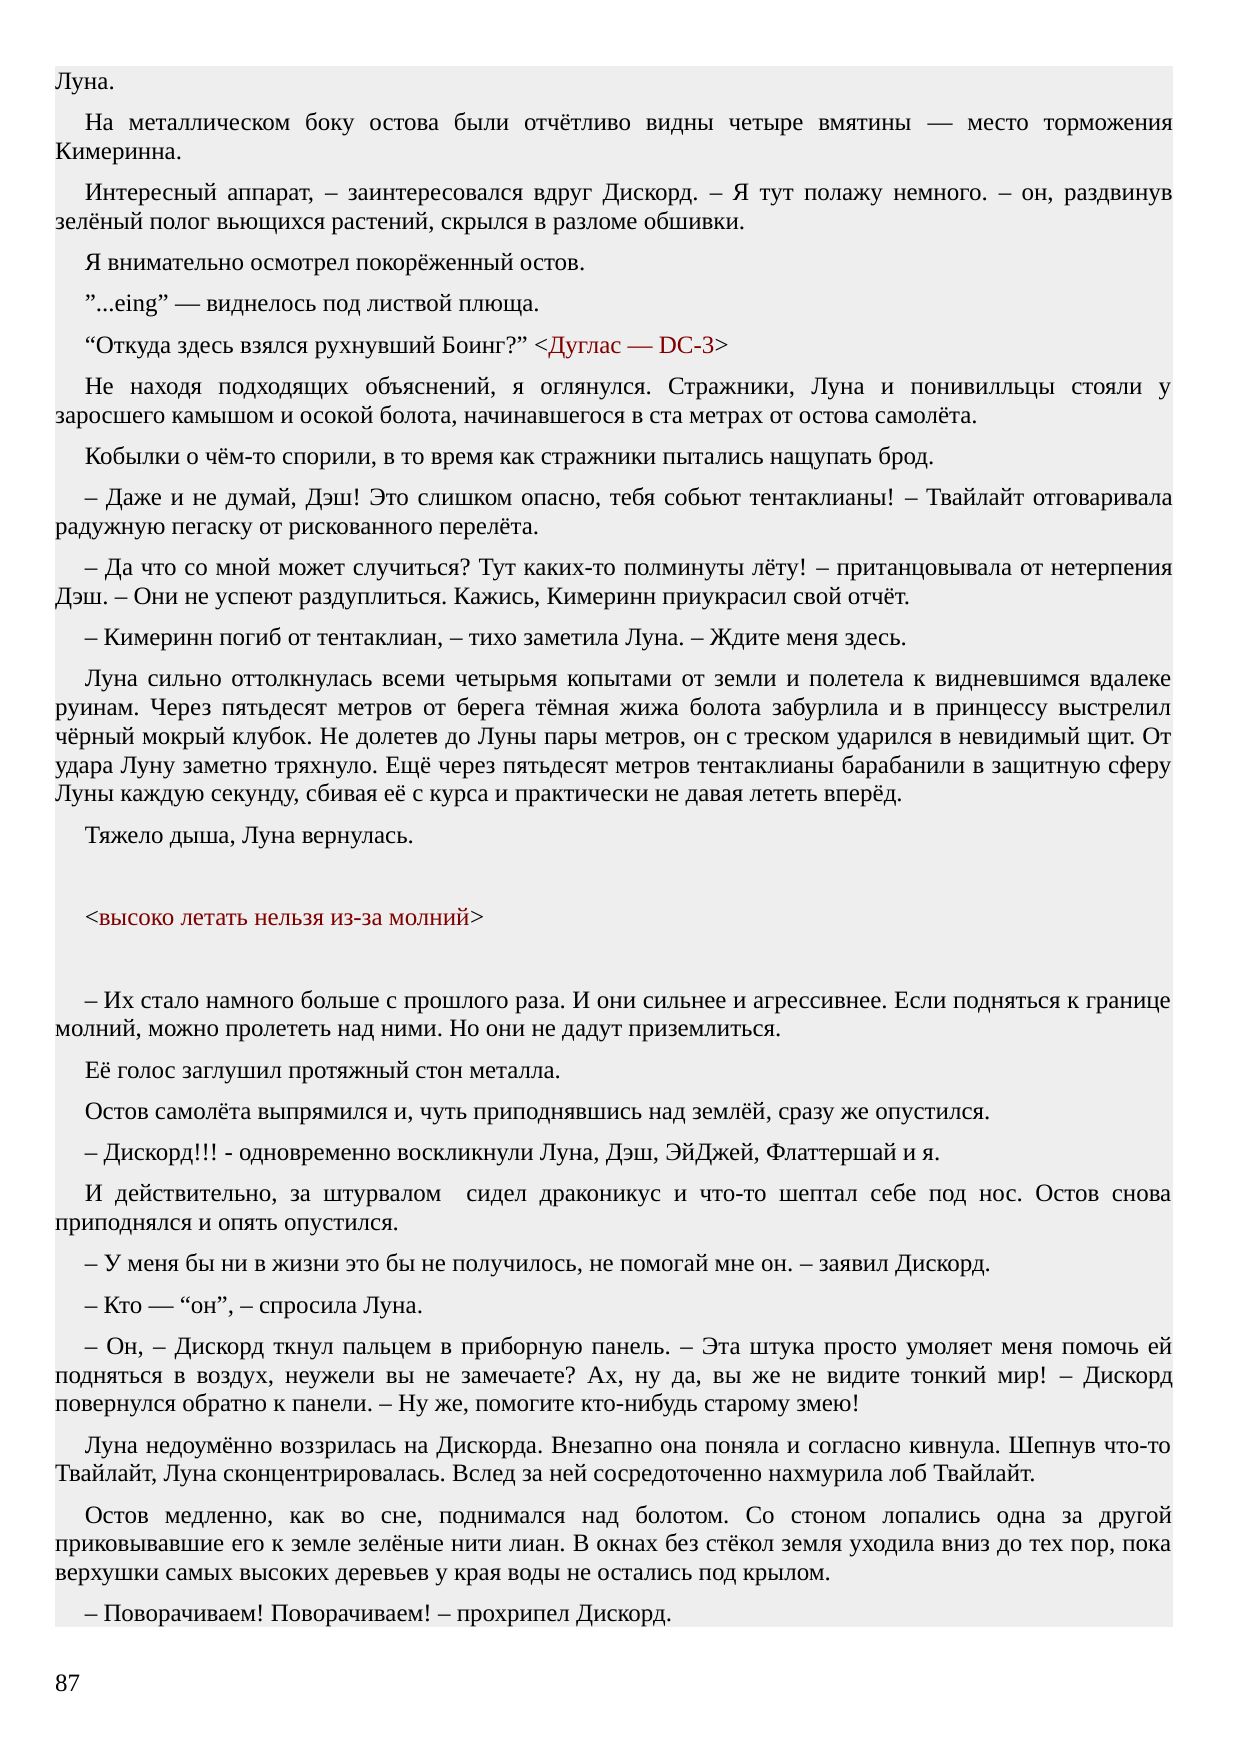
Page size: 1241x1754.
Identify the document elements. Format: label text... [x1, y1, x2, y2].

text Её голос заглушил протяжный стон металла. [55, 1055, 1173, 1083]
text Тяжело дыша, Луна вернулась. [55, 820, 1173, 848]
text И действительно, за штурвалом сидел драконикус и что-то шептал себе под нос. Остов снова приподнялся и опять опустился. [55, 1178, 1173, 1236]
text Остов самолёта выпрямился и, чуть приподнявшись над землёй, сразу же опустился. [55, 1096, 1173, 1125]
text – Кто — “он”, – спросила Луна. [55, 1290, 1173, 1318]
text Интересный аппарат, – заинтересовался вдруг Дискорд. – Я тут полажу немного. – он, раздвинув зелёный полог вьющихся растений, скрылся в разломе обшивки. [55, 177, 1173, 235]
text ”...eing” — виднелось под листвой плюща. [55, 288, 1173, 317]
text – Да что со мной может случиться? Тут каких-то полминуты лёту! – пританцовывала от нетерпения Дэш. – Они не успеют раздуплиться. Кажись, Кимеринн приукрасил свой отчёт. [55, 552, 1173, 610]
text Кобылки о чём-то спорили, в то время как стражники пытались нащупать брод. [55, 441, 1173, 470]
text – Их стало намного больше с прошлого раза. И они сильнее и агрессивнее. Если подняться к границе молний, можно пролететь над ними. Но они не дадут приземлиться. [55, 985, 1173, 1042]
text – Он, – Дискорд ткнул пальцем в приборную панель. – Эта штука просто умоляет меня помочь ей подняться в воздух, неужели вы не замечаете? Ах, ну да, вы же не видите тонкий мир! – Дискорд повернулся обратно к панели. – Ну же, помогите кто-нибудь старому змею! [55, 1331, 1173, 1417]
text Луна. [55, 66, 1173, 95]
text <высоко летать нельзя из-за молний> [55, 902, 1173, 931]
text – У меня бы ни в жизни это бы не получилось, не помогай мне он. – заявил Дискорд. [55, 1248, 1173, 1277]
text – Дискорд!!! - одновременно воскликнули Луна, Дэш, ЭйДжей, Флаттершай и я. [55, 1137, 1173, 1166]
text Я внимательно осмотрел покорёженный остов. [55, 247, 1173, 276]
text “Откуда здесь взялся рухнувший Боинг?” <Дуглас — DC-3> [55, 330, 1173, 358]
text – Поворачиваем! Поворачиваем! – прохрипел Дискорд. [55, 1598, 1173, 1627]
text Не находя подходящих объяснений, я оглянулся. Стражники, Луна и понивилльцы стояли у заросшего камышом и осокой болота, начинавшегося в ста метрах от остова самолёта. [55, 371, 1173, 428]
text – Даже и не думай, Дэш! Это слишком опасно, тебя собьют тентаклианы! – Твайлайт отговаривала радужную пегаску от рискованного перелёта. [55, 482, 1173, 540]
text На металлическом боку остова были отчётливо видны четыре вмятины — место торможения Кимеринна. [55, 107, 1173, 165]
text Остов медленно, как во сне, поднимался над болотом. Со стоном лопались одна за другой приковывавшие его к земле зелёные нити лиан. В окнах без стёкол земля уходила вниз до тех пор, пока верхушки самых высоких деревьев у края воды не остались под крылом. [55, 1500, 1173, 1586]
text Луна сильно оттолкнулась всеми четырьмя копытами от земли и полетела к видневшимся вдалеке руинам. Через пятьдесят метров от берега тёмная жижа болота забурлила и в принцессу выстрелил чёрный мокрый клубок. Не долетев до Луны пары метров, он с треском ударился в невидимый щит. От удара Луну заметно тряхнуло. Ещё через пятьдесят метров тентаклианы барабанили в защитную сферу Луны каждую секунду, сбивая её с курса и практически не давая лететь вперёд. [55, 663, 1173, 807]
text Луна недоумённо воззрилась на Дискорда. Внезапно она поняла и согласно кивнула. Шепнув что-то Твайлайт, Луна сконцентрировалась. Вслед за ней сосредоточенно нахмурила лоб Твайлайт. [55, 1430, 1173, 1487]
text – Кимеринн погиб от тентаклиан, – тихо заметила Луна. – Ждите меня здесь. [55, 622, 1173, 651]
